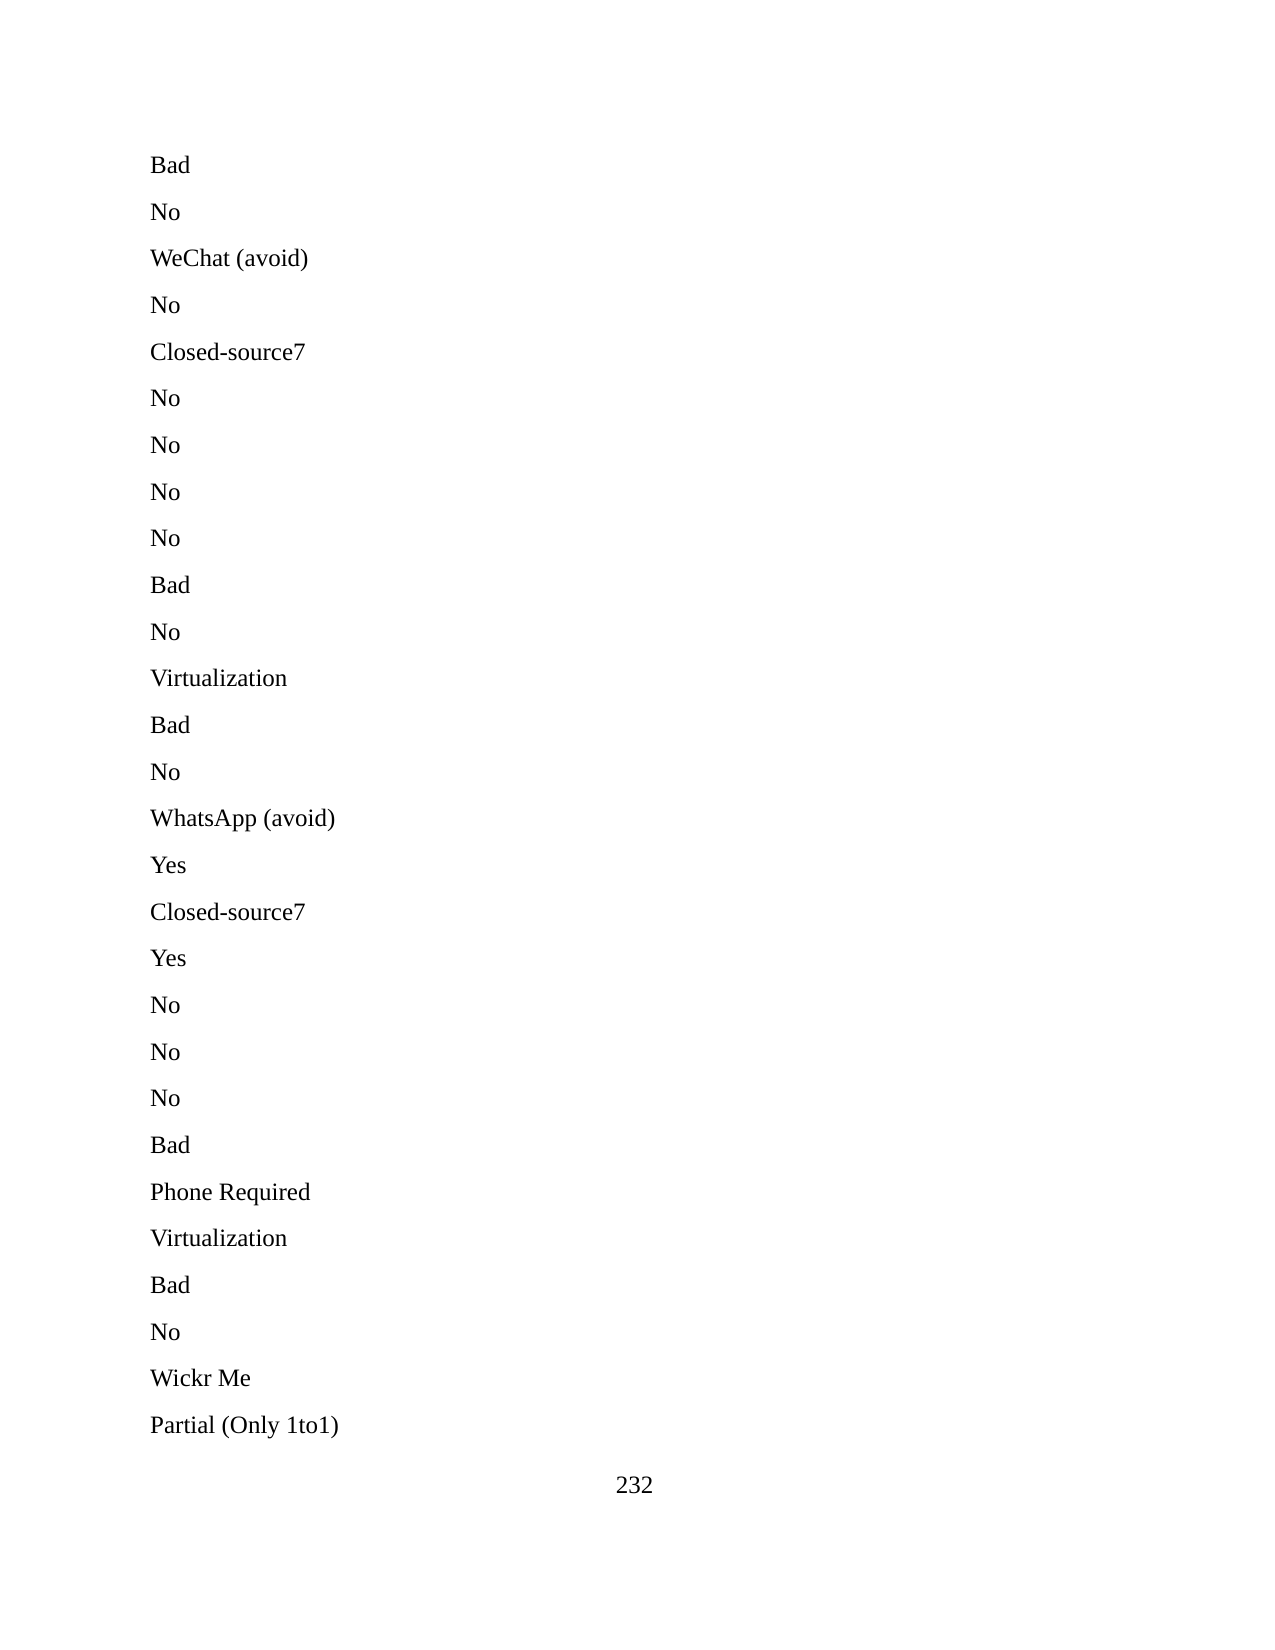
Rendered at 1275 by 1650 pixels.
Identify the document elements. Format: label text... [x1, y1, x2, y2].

text No [150, 383, 1125, 412]
text No [150, 197, 1125, 225]
text Phone Required [150, 1177, 1125, 1205]
text Closed-source7 [150, 337, 1125, 365]
text No [150, 477, 1125, 505]
text No [150, 1037, 1125, 1065]
text Bad [150, 570, 1125, 599]
text No [150, 757, 1125, 785]
text Virtualization [150, 1223, 1125, 1252]
text No [150, 617, 1125, 645]
text WhatsApp (avoid) [150, 803, 1125, 832]
text No [150, 1083, 1125, 1112]
text Yes [150, 943, 1125, 972]
text Wickr Me [150, 1363, 1125, 1392]
text Bad [150, 1270, 1125, 1299]
text Bad [150, 1130, 1125, 1159]
text Bad [150, 710, 1125, 739]
text Bad [150, 150, 1125, 179]
text No [150, 1317, 1125, 1345]
text No [150, 990, 1125, 1019]
text WeChat (avoid) [150, 243, 1125, 272]
text Virtualization [150, 663, 1125, 692]
text No [150, 430, 1125, 459]
text Yes [150, 850, 1125, 879]
text Closed-source7 [150, 897, 1125, 925]
text No [150, 290, 1125, 319]
text Partial (Only 1to1) [150, 1410, 1125, 1439]
text No [150, 523, 1125, 552]
